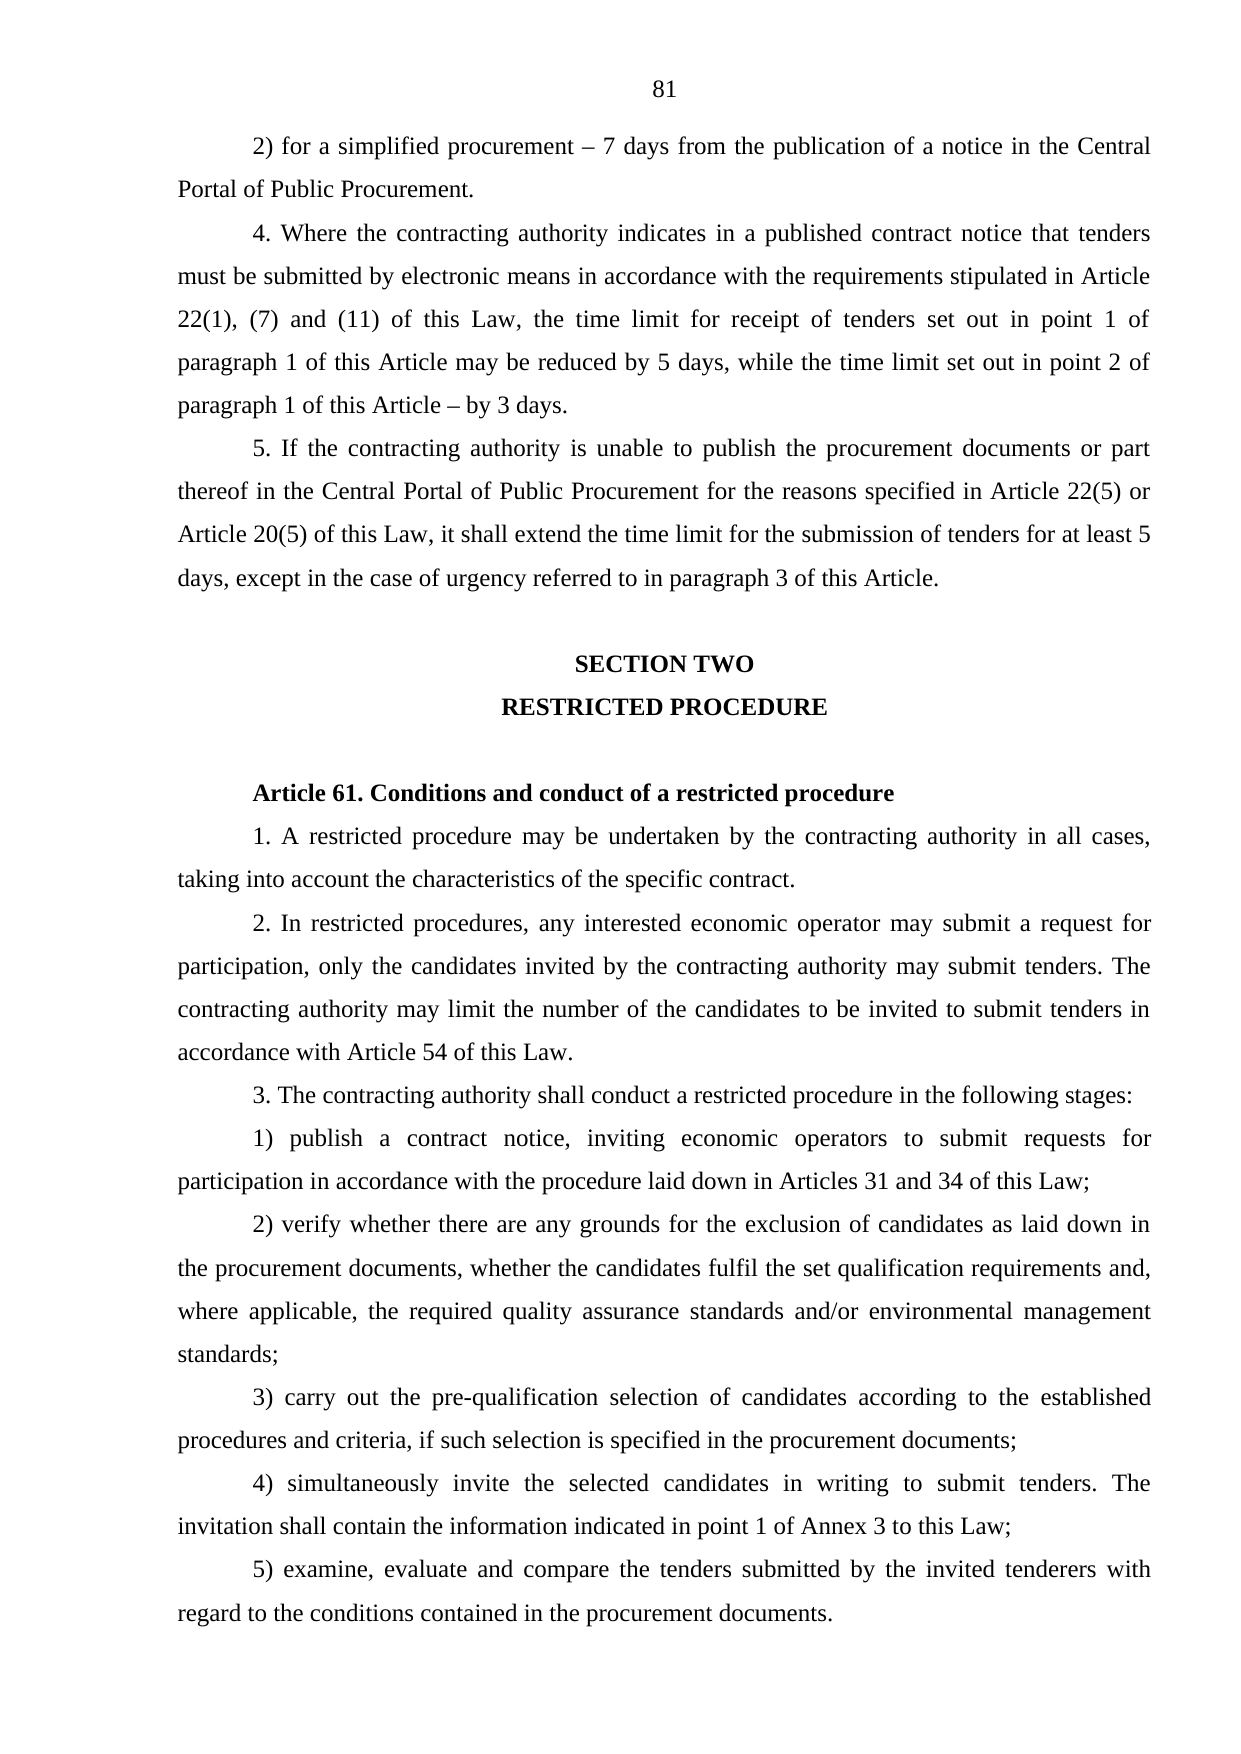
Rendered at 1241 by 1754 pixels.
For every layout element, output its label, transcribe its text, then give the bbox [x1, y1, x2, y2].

text 1) publish a contract notice, inviting economic operators to submit requests for participation in accordance with the procedure laid down in Articles 31 and 34 of this Law; [177, 1123, 1152, 1195]
text 4. Where the contracting authority indicates in a published contract notice that tenders must be submitted by electronic means in accordance with the requirements stipulated in Article 22(1), (7) and (11) of this Law, the time limit for receipt of tenders set out in point 1 of paragraph 1 of this Article may be reduced by 5 days, while the time limit set out in point 2 of paragraph 1 of this Article – by 3 days. [177, 218, 1152, 419]
text Article 61. Conditions and conduct of a restricted procedure [177, 778, 1152, 807]
text 1. A restricted procedure may be undertaken by the contracting authority in all cases, taking into account the characteristics of the specific contract. [177, 821, 1152, 893]
text 5) examine, evaluate and compare the tenders submitted by the invited tenderers with regard to the conditions contained in the procurement documents. [177, 1554, 1152, 1626]
text 5. If the contracting authority is unable to publish the procurement documents or part thereof in the Central Portal of Public Procurement for the reasons specified in Article 22(5) or Article 20(5) of this Law, it shall extend the time limit for the submission of tenders for at least 5 days, except in the case of urgency referred to in paragraph 3 of this Article. [177, 433, 1152, 591]
text 2. In restricted procedures, any interested economic operator may submit a request for participation, only the candidates invited by the contracting authority may submit tenders. The contracting authority may limit the number of the candidates to be invited to submit tenders in accordance with Article 54 of this Law. [177, 908, 1152, 1066]
text 3) carry out the pre-qualification selection of candidates according to the established procedures and criteria, if such selection is specified in the procurement documents; [177, 1382, 1152, 1454]
text RESTRICTED PROCEDURE [177, 692, 1152, 721]
text 4) simultaneously invite the selected candidates in writing to submit tenders. The invitation shall contain the information indicated in point 1 of Annex 3 to this Law; [177, 1468, 1152, 1540]
text 2) for a simplified procurement – 7 days from the publication of a notice in the Central Portal of Public Procurement. [177, 131, 1152, 203]
text 2) verify whether there are any grounds for the exclusion of candidates as laid down in the procurement documents, whether the candidates fulfil the set qualification requirements and, where applicable, the required quality assurance standards and/or environmental management standards; [177, 1209, 1152, 1368]
text 3. The contracting authority shall conduct a restricted procedure in the following stages: [177, 1080, 1152, 1109]
text SECTION TWO [177, 649, 1152, 678]
